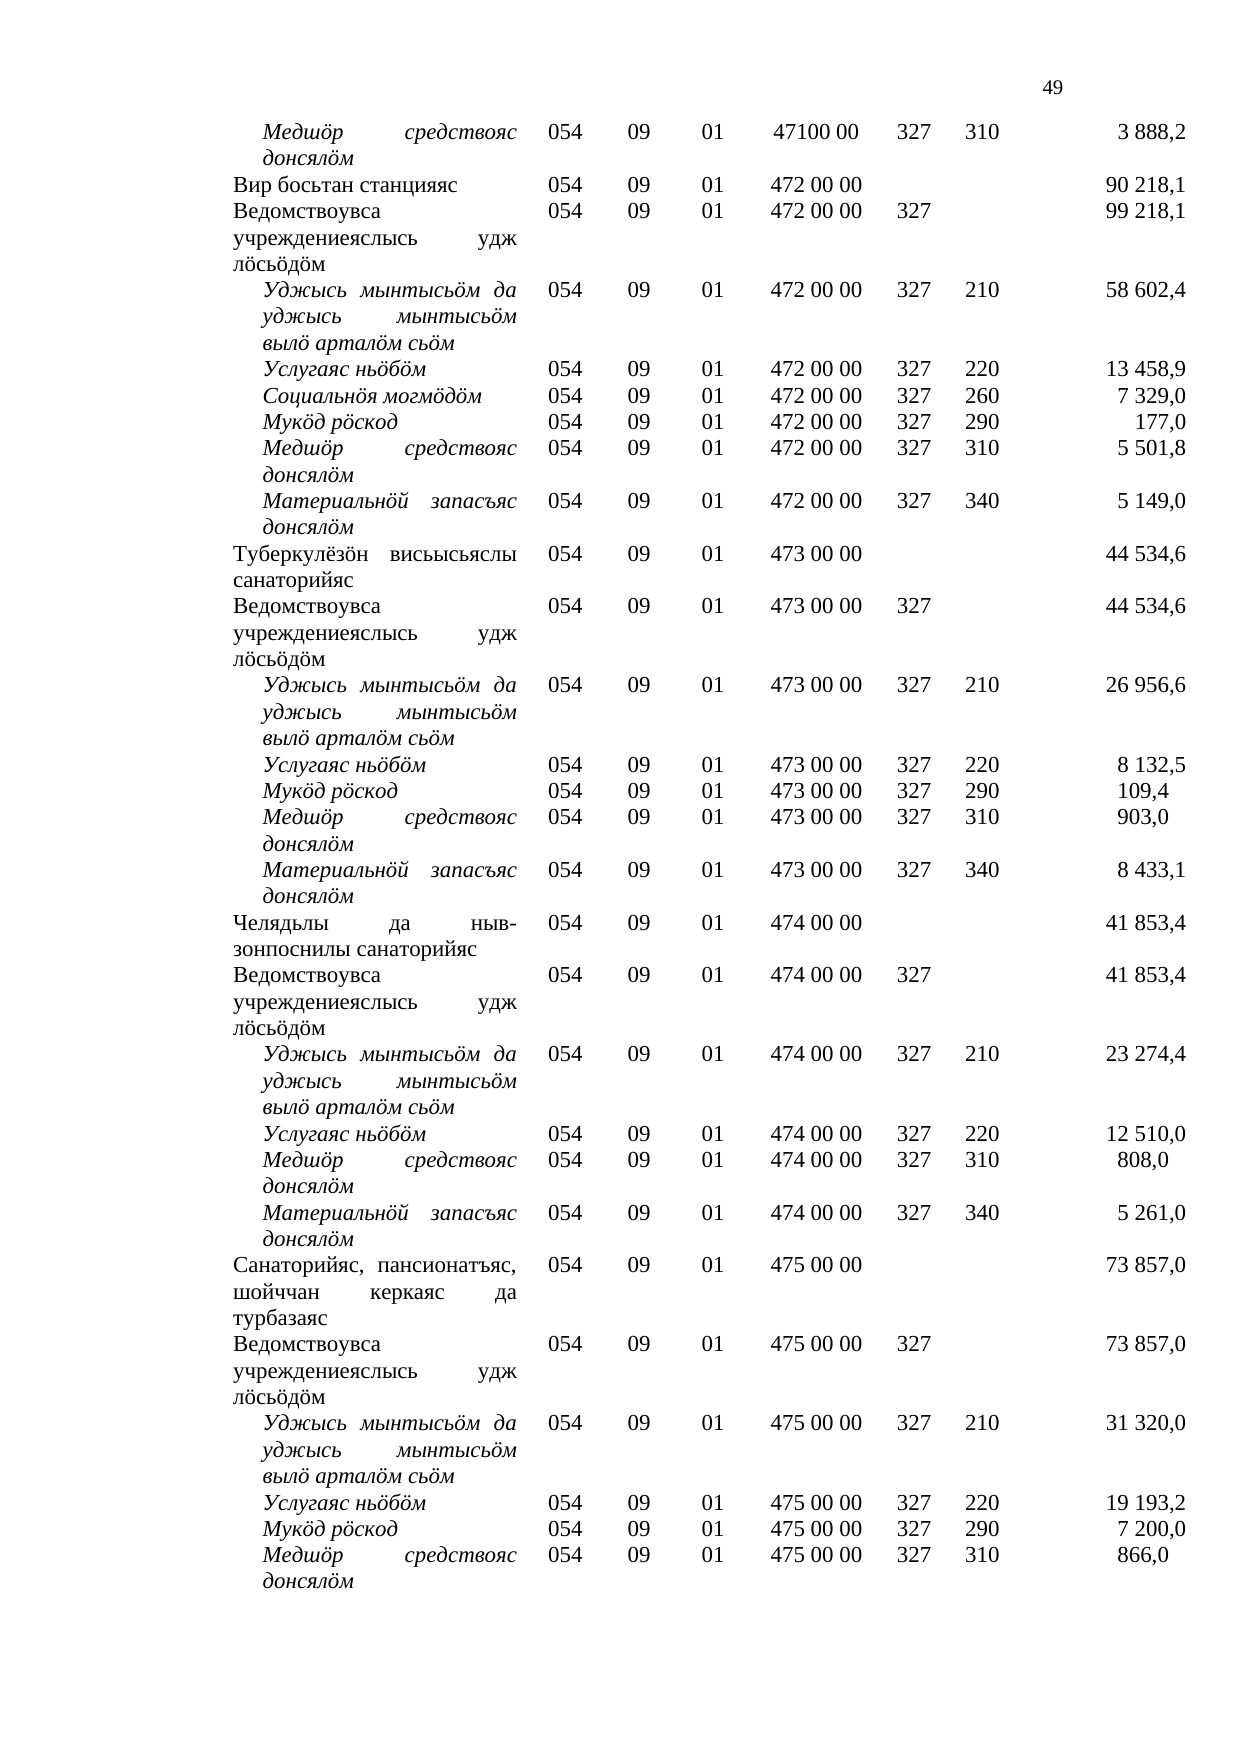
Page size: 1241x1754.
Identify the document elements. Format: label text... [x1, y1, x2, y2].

table_cell [1197, 1146, 1240, 1199]
table_cell 473 00 00 [750, 672, 882, 751]
table_cell [1197, 1041, 1240, 1119]
table_cell 7 200,0 [1019, 1515, 1197, 1541]
table_cell 5 261,0 [1019, 1199, 1197, 1251]
table_cell 327 [883, 487, 945, 540]
table_cell 01 [676, 777, 750, 803]
table_cell 475 00 00 [750, 1251, 882, 1330]
table_cell 09 [602, 1146, 676, 1199]
table_cell 475 00 00 [750, 1541, 882, 1594]
table_cell Уджысь мынтысьöм да уджысь мынтысьöм вылö арталöм сьöм [222, 672, 528, 751]
table_cell Мукöд рöскод [222, 1515, 528, 1541]
table_cell Услугаяс ньöбöм [222, 1489, 528, 1515]
table_cell 210 [945, 276, 1019, 355]
table_cell 054 [528, 1515, 602, 1541]
table_cell 09 [602, 1515, 676, 1541]
table_cell 01 [676, 1120, 750, 1146]
table_cell 327 [883, 276, 945, 355]
table_cell 472 00 00 [750, 355, 882, 382]
table_cell [1197, 803, 1240, 856]
table_cell 09 [602, 540, 676, 592]
table_cell 327 [883, 1330, 945, 1409]
table_cell 054 [528, 777, 602, 803]
table_cell [945, 171, 1019, 197]
table_cell 01 [676, 1489, 750, 1515]
table_cell Медшöр средствояс донсялöм [222, 1146, 528, 1199]
table_cell 340 [945, 856, 1019, 909]
table_cell 09 [602, 909, 676, 961]
table_cell 01 [676, 276, 750, 355]
table_cell 054 [528, 355, 602, 382]
table_cell 473 00 00 [750, 751, 882, 777]
table_cell 109,4 [1019, 777, 1197, 803]
table_cell Услугаяс ньöбöм [222, 751, 528, 777]
table_cell Ведомствоувса учреждениеяслысь удж лöсьöдöм [222, 593, 528, 672]
table_cell 01 [676, 856, 750, 909]
table_cell [883, 1251, 945, 1330]
table_cell 472 00 00 [750, 197, 882, 276]
table_cell 054 [528, 672, 602, 751]
table_cell [883, 909, 945, 961]
table_cell [1197, 276, 1240, 355]
table_cell 054 [528, 909, 602, 961]
table_cell Туберкулёзöн висьысьяслы санаторийяс [222, 540, 528, 592]
table_cell 054 [528, 803, 602, 856]
table_cell 310 [945, 434, 1019, 487]
table_cell 054 [528, 751, 602, 777]
table_cell 327 [883, 593, 945, 672]
table_cell 01 [676, 487, 750, 540]
table_cell 903,0 [1019, 803, 1197, 856]
table_cell 09 [602, 171, 676, 197]
table_cell 054 [528, 276, 602, 355]
table_cell 220 [945, 751, 1019, 777]
table_cell 09 [602, 856, 676, 909]
table_cell 472 00 00 [750, 276, 882, 355]
table_cell Мукöд рöскод [222, 408, 528, 434]
table_cell Уджысь мынтысьöм да уджысь мынтысьöм вылö арталöм сьöм [222, 1041, 528, 1119]
table_cell 327 [883, 751, 945, 777]
table_cell 5 501,8 [1019, 434, 1197, 487]
table_cell 054 [528, 540, 602, 592]
table_cell 99 218,1 [1019, 197, 1197, 276]
table_cell 09 [602, 382, 676, 408]
table_cell 310 [945, 118, 1019, 171]
table_cell 260 [945, 382, 1019, 408]
table_cell 054 [528, 118, 602, 171]
table_cell 3 888,2 [1019, 118, 1197, 171]
table_cell 290 [945, 1515, 1019, 1541]
table_cell Уджысь мынтысьöм да уджысь мынтысьöм вылö арталöм сьöм [222, 276, 528, 355]
table_cell 5 149,0 [1019, 487, 1197, 540]
table_cell [1197, 1489, 1240, 1515]
table_cell [1197, 672, 1240, 751]
table_cell 472 00 00 [750, 408, 882, 434]
table_cell 474 00 00 [750, 1146, 882, 1199]
table_cell 290 [945, 777, 1019, 803]
table_cell 01 [676, 803, 750, 856]
table_cell 327 [883, 1410, 945, 1488]
table_cell Санаторийяс, пансионатъяс, шойччан керкаяс да турбазаяс [222, 1251, 528, 1330]
table_cell 474 00 00 [750, 1041, 882, 1119]
table_cell Услугаяс ньöбöм [222, 355, 528, 382]
table_cell 327 [883, 777, 945, 803]
table_cell 09 [602, 355, 676, 382]
table_cell 473 00 00 [750, 856, 882, 909]
table_cell 01 [676, 540, 750, 592]
table_cell 054 [528, 197, 602, 276]
table_cell 09 [602, 1541, 676, 1594]
table_cell 01 [676, 1251, 750, 1330]
table_cell 327 [883, 408, 945, 434]
table_cell 054 [528, 1541, 602, 1594]
table_cell [1197, 408, 1240, 434]
table_cell [1197, 1515, 1240, 1541]
table_cell 01 [676, 1541, 750, 1594]
table_cell 054 [528, 1410, 602, 1488]
table_cell 09 [602, 961, 676, 1041]
table_cell 01 [676, 382, 750, 408]
table_cell 220 [945, 355, 1019, 382]
table_cell 220 [945, 1120, 1019, 1146]
table_cell 327 [883, 1489, 945, 1515]
table_cell 01 [676, 1041, 750, 1119]
table_cell 09 [602, 751, 676, 777]
table_cell 01 [676, 593, 750, 672]
table_cell 472 00 00 [750, 487, 882, 540]
table_cell 8 433,1 [1019, 856, 1197, 909]
table_cell 09 [602, 1199, 676, 1251]
table_cell Медшöр средствояс донсялöм [222, 118, 528, 171]
table_cell 310 [945, 1146, 1019, 1199]
table_cell 473 00 00 [750, 803, 882, 856]
table_cell [1197, 909, 1240, 961]
table_cell 26 956,6 [1019, 672, 1197, 751]
table_cell [1197, 1410, 1240, 1488]
table_cell 054 [528, 961, 602, 1041]
table_cell 01 [676, 171, 750, 197]
table_cell 09 [602, 1330, 676, 1409]
table_cell 09 [602, 1120, 676, 1146]
table_cell 09 [602, 1410, 676, 1488]
table_cell [1197, 355, 1240, 382]
table_cell 73 857,0 [1019, 1330, 1197, 1409]
table_cell 327 [883, 1199, 945, 1251]
table_cell 472 00 00 [750, 434, 882, 487]
table_cell 327 [883, 118, 945, 171]
table_cell 327 [883, 672, 945, 751]
table_cell 01 [676, 118, 750, 171]
table_cell 23 274,4 [1019, 1041, 1197, 1119]
table_cell 73 857,0 [1019, 1251, 1197, 1330]
table_cell 327 [883, 197, 945, 276]
table_cell 054 [528, 1146, 602, 1199]
table_cell 01 [676, 909, 750, 961]
table_cell Социальнöя могмöдöм [222, 382, 528, 408]
table_cell 01 [676, 197, 750, 276]
table_cell [883, 540, 945, 592]
table_cell 58 602,4 [1019, 276, 1197, 355]
table_cell [1197, 961, 1240, 1041]
table_cell [1197, 593, 1240, 672]
table_cell [1197, 1330, 1240, 1409]
table_cell 12 510,0 [1019, 1120, 1197, 1146]
table_cell [1197, 1120, 1240, 1146]
table_cell 09 [602, 672, 676, 751]
table_cell Услугаяс ньöбöм [222, 1120, 528, 1146]
table_cell [1197, 1251, 1240, 1330]
table_cell 054 [528, 1489, 602, 1515]
table_cell 01 [676, 751, 750, 777]
table_cell 475 00 00 [750, 1330, 882, 1409]
table_cell 19 193,2 [1019, 1489, 1197, 1515]
table_cell 47100 00 [750, 118, 882, 171]
table_cell 327 [883, 1120, 945, 1146]
table_cell 473 00 00 [750, 593, 882, 672]
table_cell 13 458,9 [1019, 355, 1197, 382]
table_cell [945, 540, 1019, 592]
table_cell Ведомствоувса учреждениеяслысь удж лöсьöдöм [222, 961, 528, 1041]
table_cell [1197, 487, 1240, 540]
table_cell 44 534,6 [1019, 593, 1197, 672]
table_cell [1197, 434, 1240, 487]
table_cell Медшöр средствояс донсялöм [222, 803, 528, 856]
table_cell [945, 961, 1019, 1041]
table_cell 01 [676, 961, 750, 1041]
table_cell 220 [945, 1489, 1019, 1515]
table_cell 054 [528, 408, 602, 434]
table_cell Вир босьтан станцияяс [222, 171, 528, 197]
table_cell 09 [602, 197, 676, 276]
table_cell 09 [602, 1489, 676, 1515]
table_cell 054 [528, 1199, 602, 1251]
table_cell 054 [528, 1120, 602, 1146]
table_cell 472 00 00 [750, 171, 882, 197]
table_cell 01 [676, 1146, 750, 1199]
table_cell 327 [883, 1146, 945, 1199]
table_cell 01 [676, 1199, 750, 1251]
table_cell 01 [676, 408, 750, 434]
table_cell 054 [528, 171, 602, 197]
table_cell Ведомствоувса учреждениеяслысь удж лöсьöдöм [222, 197, 528, 276]
table_cell Уджысь мынтысьöм да уджысь мынтысьöм вылö арталöм сьöм [222, 1410, 528, 1488]
table_cell 473 00 00 [750, 540, 882, 592]
table_cell [945, 1330, 1019, 1409]
table_cell 054 [528, 382, 602, 408]
table_cell 210 [945, 1410, 1019, 1488]
table_cell 808,0 [1019, 1146, 1197, 1199]
table_cell 177,0 [1019, 408, 1197, 434]
table_cell Челядьлы да ныв-зонпоснилы санаторийяс [222, 909, 528, 961]
table_cell Медшöр средствояс донсялöм [222, 434, 528, 487]
table_cell Мукöд рöскод [222, 777, 528, 803]
table_cell 054 [528, 1251, 602, 1330]
table_cell 09 [602, 276, 676, 355]
table_cell [1197, 751, 1240, 777]
table_cell 7 329,0 [1019, 382, 1197, 408]
table_cell [945, 1251, 1019, 1330]
table_cell 327 [883, 1515, 945, 1541]
table_cell [945, 909, 1019, 961]
table_cell 41 853,4 [1019, 961, 1197, 1041]
table_cell [1197, 171, 1240, 197]
table_cell 340 [945, 487, 1019, 540]
table_cell 474 00 00 [750, 1199, 882, 1251]
table_cell 09 [602, 1041, 676, 1119]
table_cell 310 [945, 1541, 1019, 1594]
table_cell 09 [602, 1251, 676, 1330]
table_cell 210 [945, 672, 1019, 751]
table_cell 09 [602, 408, 676, 434]
table_cell 475 00 00 [750, 1489, 882, 1515]
table_cell 90 218,1 [1019, 171, 1197, 197]
table_cell [883, 171, 945, 197]
table_cell [945, 197, 1019, 276]
table_cell 41 853,4 [1019, 909, 1197, 961]
table_cell 09 [602, 593, 676, 672]
table_cell Ведомствоувса учреждениеяслысь удж лöсьöдöм [222, 1330, 528, 1409]
table_cell 327 [883, 355, 945, 382]
table_cell 327 [883, 856, 945, 909]
table_cell 474 00 00 [750, 1120, 882, 1146]
table_cell 290 [945, 408, 1019, 434]
table_cell 054 [528, 1041, 602, 1119]
table_cell 44 534,6 [1019, 540, 1197, 592]
table_cell 327 [883, 1541, 945, 1594]
table_cell [1197, 856, 1240, 909]
table_cell 474 00 00 [750, 961, 882, 1041]
table_cell 01 [676, 1410, 750, 1488]
table_cell 327 [883, 434, 945, 487]
table_cell 31 320,0 [1019, 1410, 1197, 1488]
table_cell 09 [602, 487, 676, 540]
table_cell 054 [528, 487, 602, 540]
table_cell 01 [676, 1515, 750, 1541]
table_cell 01 [676, 355, 750, 382]
table_cell 01 [676, 434, 750, 487]
table_cell 8 132,5 [1019, 751, 1197, 777]
table_cell 340 [945, 1199, 1019, 1251]
table_cell 054 [528, 856, 602, 909]
table_cell [1197, 382, 1240, 408]
table_cell 474 00 00 [750, 909, 882, 961]
table_cell 310 [945, 803, 1019, 856]
table_cell 327 [883, 961, 945, 1041]
table_cell 054 [528, 434, 602, 487]
table_cell 09 [602, 777, 676, 803]
table_cell [945, 593, 1019, 672]
table_cell Медшöр средствояс донсялöм [222, 1541, 528, 1594]
table_cell 054 [528, 1330, 602, 1409]
table_cell 01 [676, 1330, 750, 1409]
table_cell 866,0 [1019, 1541, 1197, 1594]
table_cell 327 [883, 1041, 945, 1119]
table_cell 09 [602, 803, 676, 856]
table_cell 01 [676, 672, 750, 751]
table_cell Материальнöй запасъяс донсялöм [222, 856, 528, 909]
table_cell [1197, 1199, 1240, 1251]
table_cell Материальнöй запасъяс донсялöм [222, 1199, 528, 1251]
table_cell [1197, 197, 1240, 276]
table_cell 472 00 00 [750, 382, 882, 408]
table_cell [1197, 1541, 1240, 1594]
table_cell 09 [602, 434, 676, 487]
table_cell 054 [528, 593, 602, 672]
table_cell 473 00 00 [750, 777, 882, 803]
table_cell 327 [883, 803, 945, 856]
table_cell [1197, 777, 1240, 803]
table_cell [1197, 118, 1240, 171]
table_cell 09 [602, 118, 676, 171]
table_cell 475 00 00 [750, 1515, 882, 1541]
table_cell 210 [945, 1041, 1019, 1119]
table_cell [1197, 540, 1240, 592]
table_cell 475 00 00 [750, 1410, 882, 1488]
table_cell Материальнöй запасъяс донсялöм [222, 487, 528, 540]
table_cell 327 [883, 382, 945, 408]
